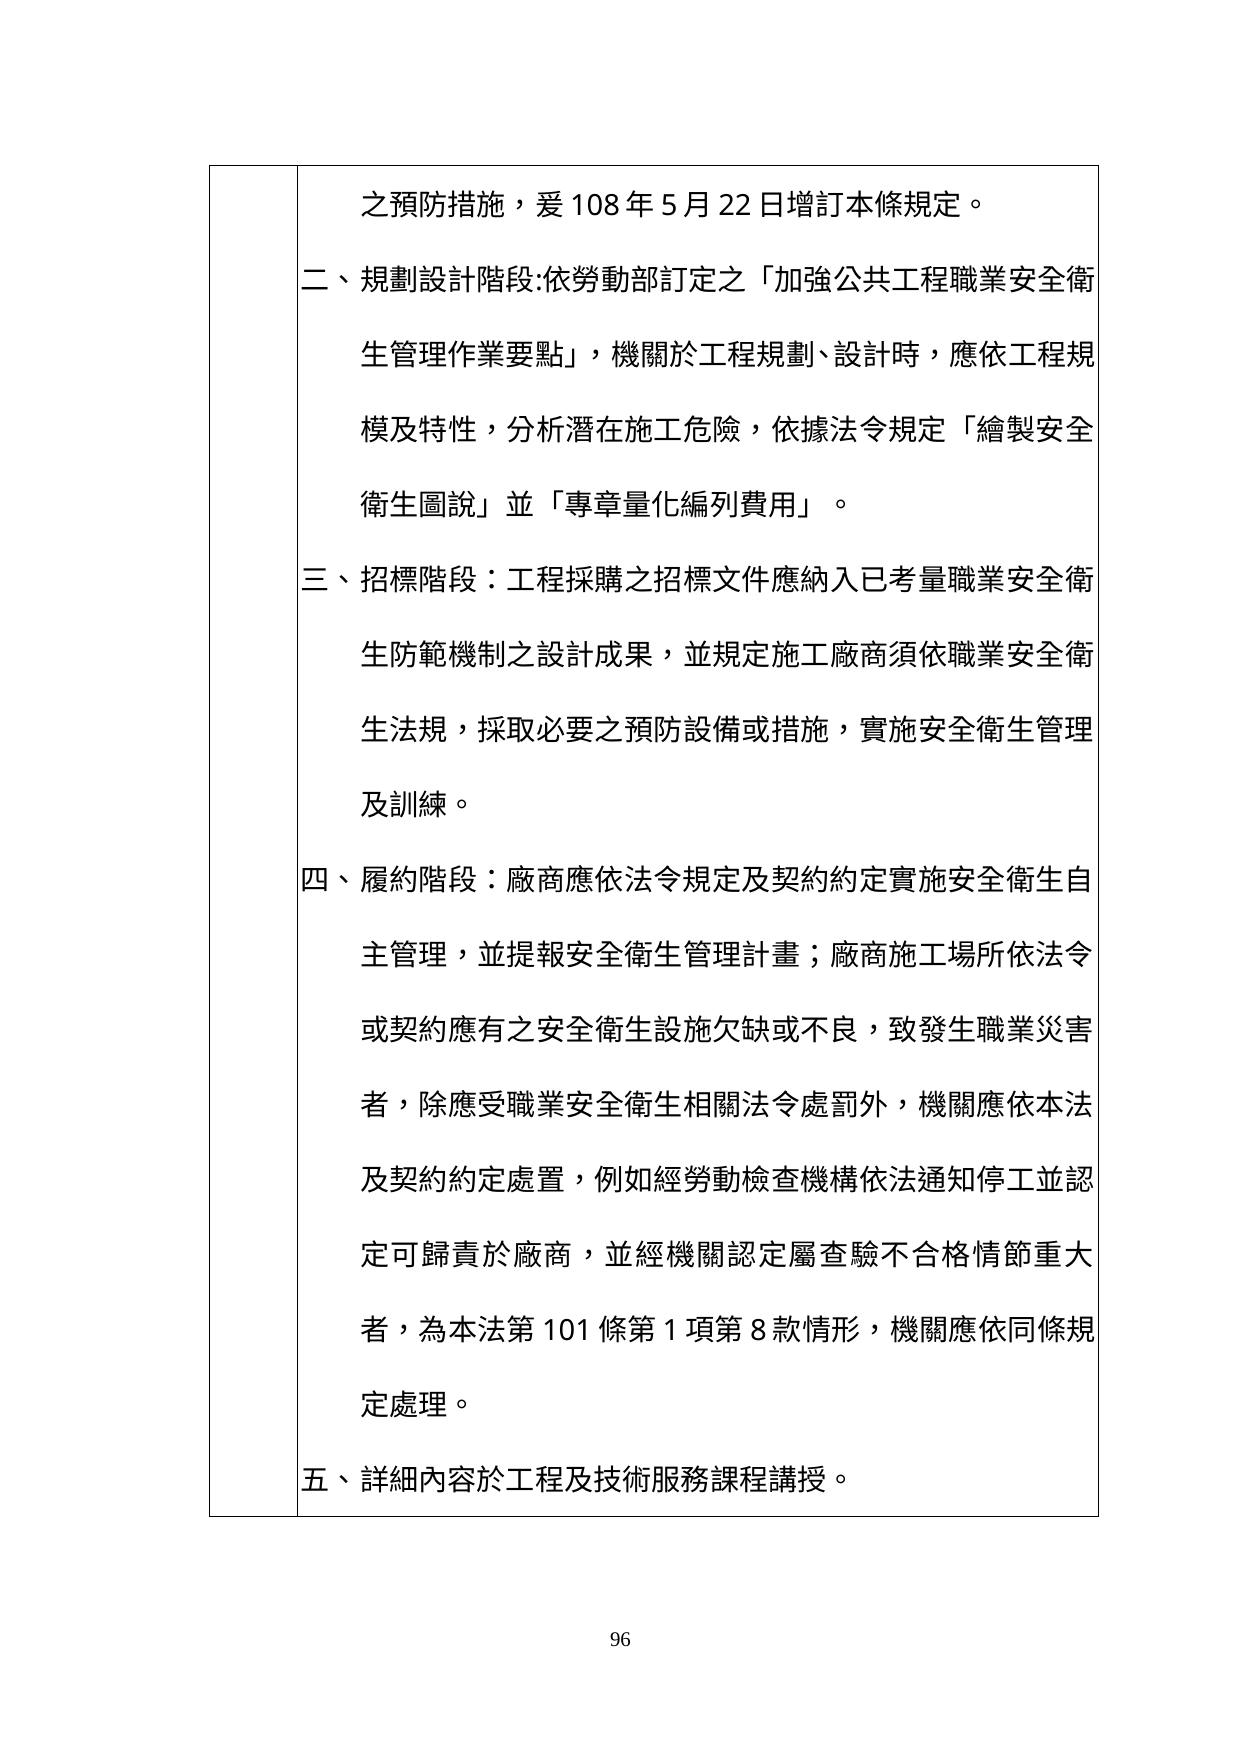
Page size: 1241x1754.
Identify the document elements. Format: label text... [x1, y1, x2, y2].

table_cell 之預防措施，爰108年5月22日增訂本條規定。 規劃設計階段:依勞動部訂定之「加強公共工程職業安全衛生管理作業要點」，機關於工程規劃、設計時，應依工程規模及特性，分析潛在施工危險，依據法令規定「繪製安全衛生圖說」並「專章量化編列費用」。 招標階段：工程採購之招標文件應納入已考量職業安全衛生防範機制之設計成果，並規定施工廠商須依職業安全衛生法規，採取必要之預防設備或措施，實施安全衛生管理及訓練。 履約階段：廠商應依法令規定及契約約定實施安全衛生自主管理，並提報安全衛生管理計畫；廠商施工場所依法令或契約應有之安全衛生設施欠缺或不良，致發生職業災害者，除應受職業安全衛生相關法令處罰外，機關應依本法及契約約定處置，例如經勞動檢查機構依法通知停工並認定可歸責於廠商，並經機關認定屬查驗不合格情節重大者，為本法第101條第1項第8款情形，機關應依同條規定處理。 詳細內容於工程及技術服務課程講授。 [298, 166, 1098, 1516]
table_cell [210, 166, 297, 1516]
